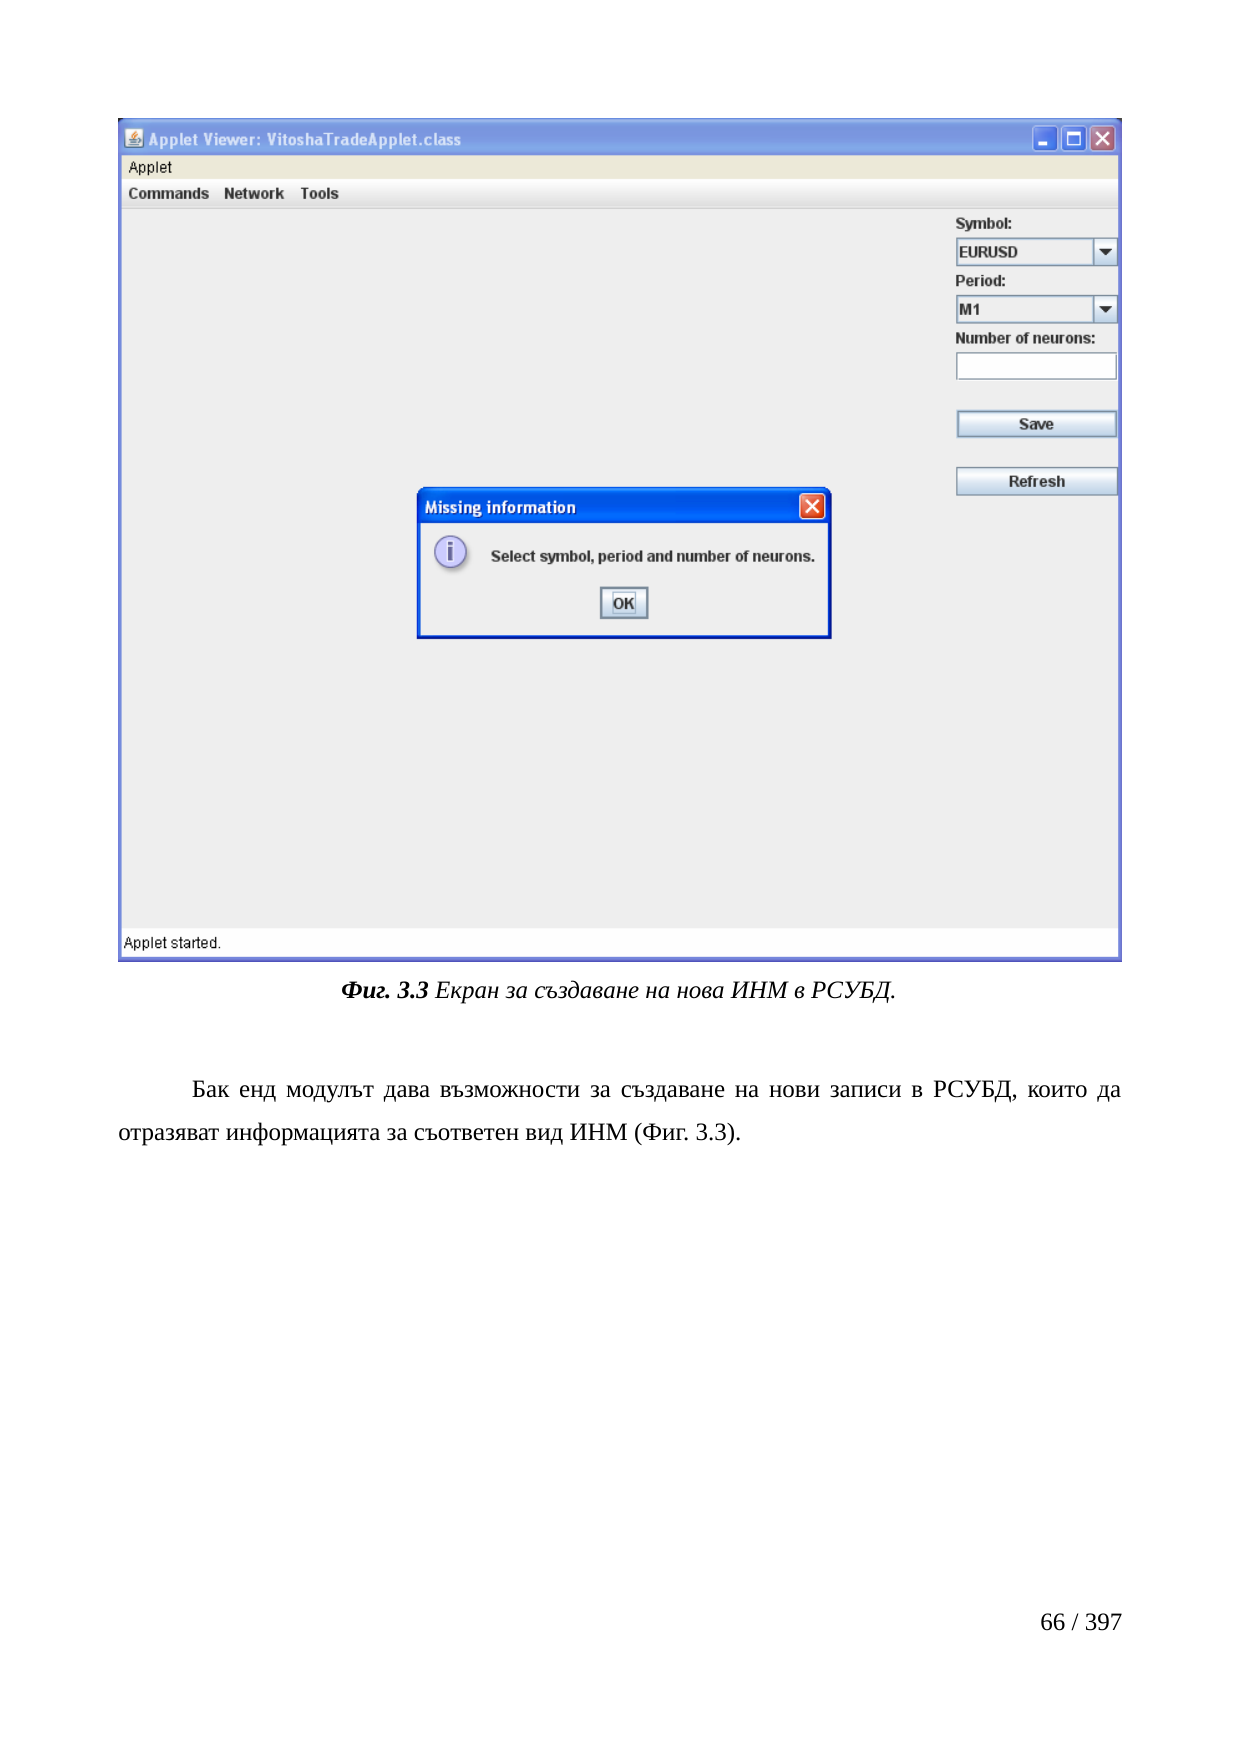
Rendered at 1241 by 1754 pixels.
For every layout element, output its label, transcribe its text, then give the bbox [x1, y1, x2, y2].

text Бак енд модулът дава възможности за създаване на нови записи в РСУБД, които да отразяват информацията за съответен вид ИНМ (Фиг. 3.3). [118, 1074, 1122, 1146]
text Фиг. 3.3 Екран за създаване на нова ИНМ в РСУБД. [118, 962, 1122, 1004]
picture [118, 118, 1122, 962]
